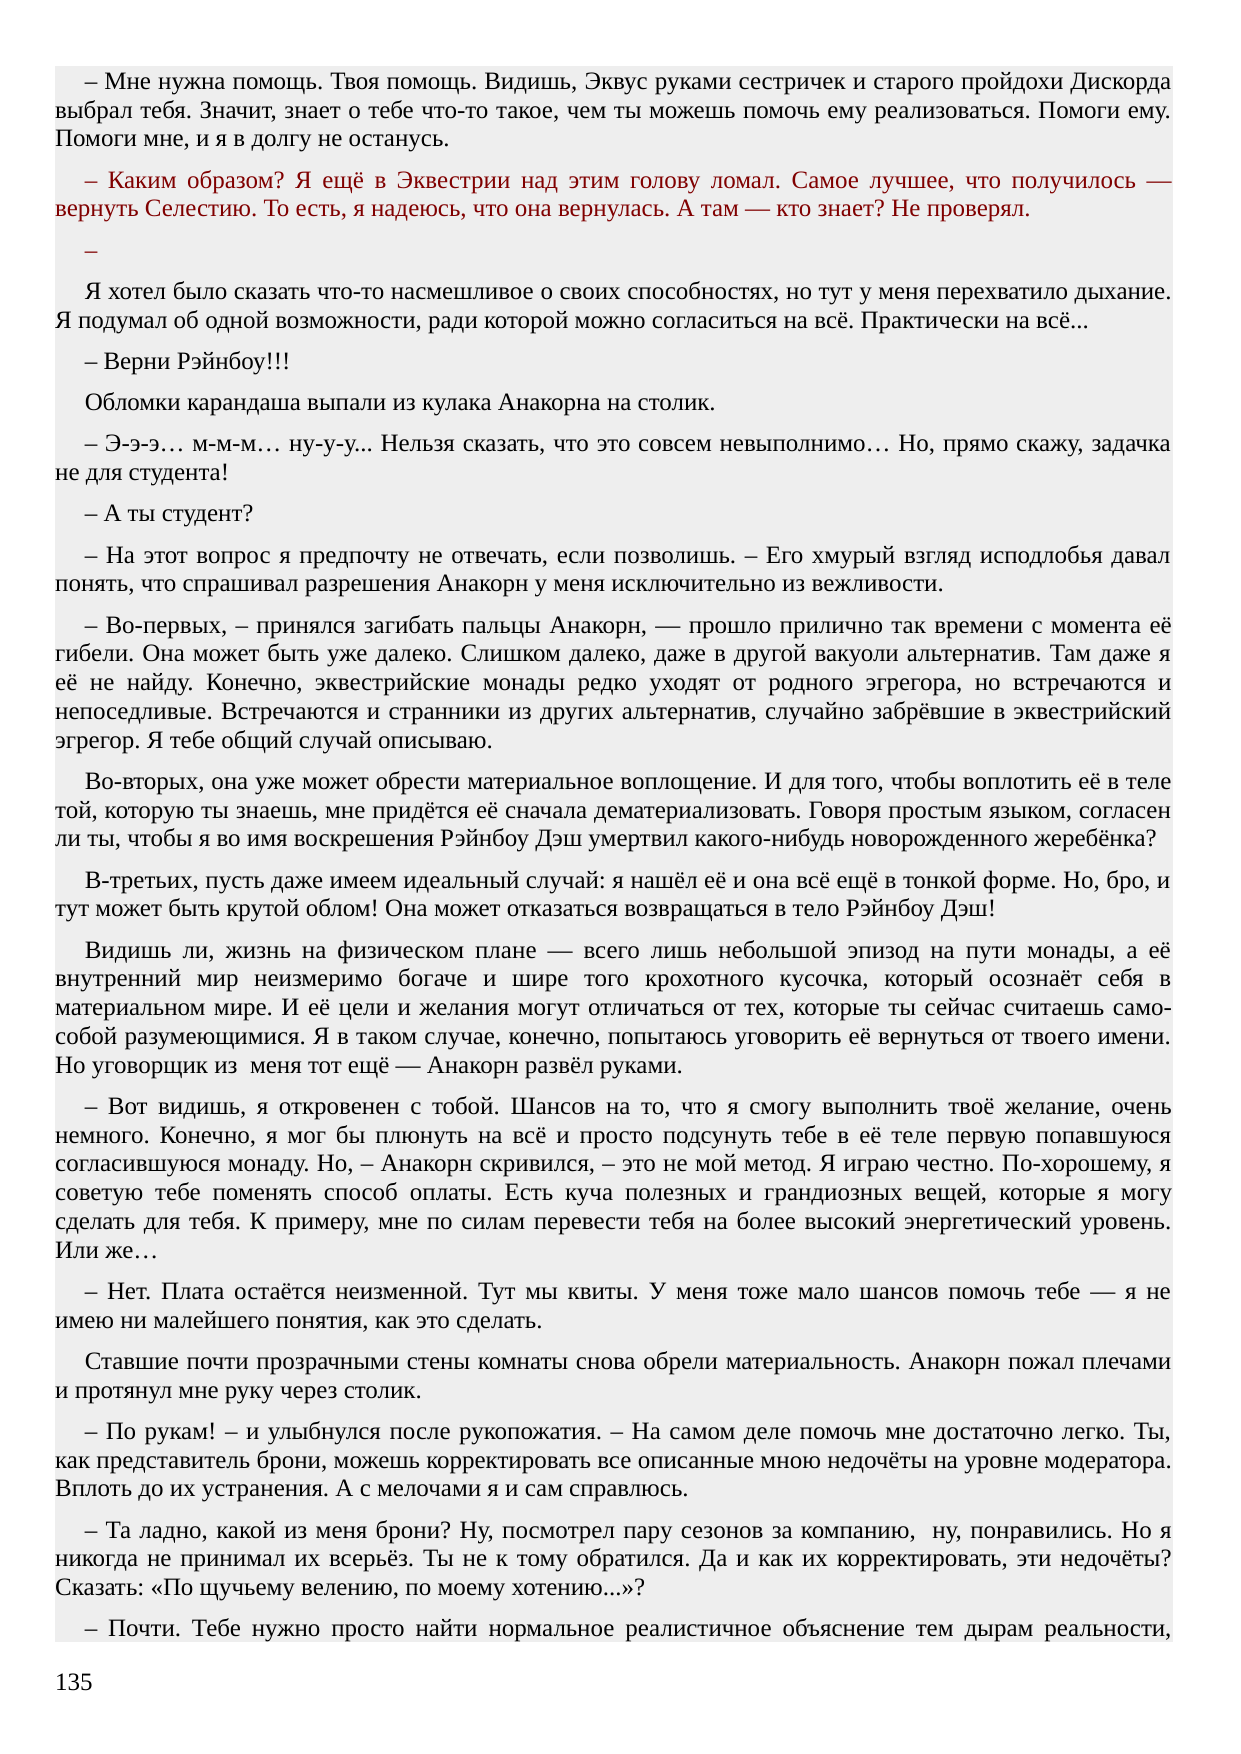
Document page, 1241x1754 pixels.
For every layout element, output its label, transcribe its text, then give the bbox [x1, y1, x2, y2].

text Обломки карандаша выпали из кулака Анакорна на столик. [55, 387, 1173, 416]
text – Почти. Тебе нужно просто найти нормальное реалистичное объяснение тем дырам реальности, [55, 1613, 1173, 1642]
text – Вот видишь, я откровенен с тобой. Шансов на то, что я смогу выполнить твоё желание, очень немного. Конечно, я мог бы плюнуть на всё и просто подсунуть тебе в её теле первую попавшуюся согласившуюся монаду. Но, – Анакорн скривился, – это не мой метод. Я играю честно. По-хорошему, я советую тебе поменять способ оплаты. Есть куча полезных и грандиозных вещей, которые я могу сделать для тебя. К примеру, мне по силам перевести тебя на более высокий энергетический уровень. Или же… [55, 1091, 1173, 1263]
text – На этот вопрос я предпочту не отвечать, если позволишь. – Его хмурый взгляд исподлобья давал понять, что спрашивал разрешения Анакорн у меня исключительно из вежливости. [55, 540, 1173, 597]
text – Та ладно, какой из меня брони? Ну, посмотрел пару сезонов за компанию, ну, понравились. Но я никогда не принимал их всерьёз. Ты не к тому обратился. Да и как их корректировать, эти недочёты? Сказать: «По щучьему велению, по моему хотению...»? [55, 1515, 1173, 1601]
text Во-вторых, она уже может обрести материальное воплощение. И для того, чтобы воплотить её в теле той, которую ты знаешь, мне придётся её сначала дематериализовать. Говоря простым языком, согласен ли ты, чтобы я во имя воскрешения Рэйнбоу Дэш умертвил какого-нибудь новорожденного жеребёнка? [55, 766, 1173, 852]
text – А ты студент? [55, 498, 1173, 527]
text – Каким образом? Я ещё в Эквестрии над этим голову ломал. Самое лучшее, что получилось — вернуть Селестию. То есть, я надеюсь, что она вернулась. А там — кто знает? Не проверял. [55, 165, 1173, 222]
text – Во-первых, – принялся загибать пальцы Анакорн, — прошло прилично так времени с момента её гибели. Она может быть уже далеко. Слишком далеко, даже в другой вакуоли альтернатив. Там даже я её не найду. Конечно, эквестрийские монады редко уходят от родного эгрегора, но встречаются и непоседливые. Встречаются и странники из других альтернатив, случайно забрёвшие в эквестрийский эгрегор. Я тебе общий случай описываю. [55, 610, 1173, 753]
text – [55, 235, 1173, 263]
text Ставшие почти прозрачными стены комнаты снова обрели материальность. Анакорн пожал плечами и протянул мне руку через столик. [55, 1346, 1173, 1403]
text Видишь ли, жизнь на физическом плане — всего лишь небольшой эпизод на пути монады, а её внутренний мир неизмеримо богаче и шире того крохотного кусочка, который осознаёт себя в материальном мире. И её цели и желания могут отличаться от тех, которые ты сейчас считаешь само-собой разумеющимися. Я в таком случае, конечно, попытаюсь уговорить её вернуться от твоего имени. Но уговорщик из меня тот ещё — Анакорн развёл руками. [55, 935, 1173, 1078]
text Я хотел было сказать что-то насмешливое о своих способностях, но тут у меня перехватило дыхание. Я подумал об одной возможности, ради которой можно согласиться на всё. Практически на всё... [55, 276, 1173, 333]
text – Э-э-э… м-м-м… ну-у-у... Нельзя сказать, что это совсем невыполнимо… Но, прямо скажу, задачка не для студента! [55, 428, 1173, 486]
text – Нет. Плата остаётся неизменной. Тут мы квиты. У меня тоже мало шансов помочь тебе — я не имею ни малейшего понятия, как это сделать. [55, 1276, 1173, 1333]
text – Верни Рэйнбоу!!! [55, 346, 1173, 375]
text – Мне нужна помощь. Твоя помощь. Видишь, Эквус руками сестричек и старого пройдохи Дискорда выбрал тебя. Значит, знает о тебе что-то такое, чем ты можешь помочь ему реализоваться. Помоги ему. Помоги мне, и я в долгу не останусь. [55, 66, 1173, 152]
text – По рукам! – и улыбнулся после рукопожатия. – На самом деле помочь мне достаточно легко. Ты, как представитель брони, можешь корректировать все описанные мною недочёты на уровне модератора. Вплоть до их устранения. А с мелочами я и сам справлюсь. [55, 1416, 1173, 1502]
text В-третьих, пусть даже имеем идеальный случай: я нашёл её и она всё ещё в тонкой форме. Но, бро, и тут может быть крутой облом! Она может отказаться возвращаться в тело Рэйнбоу Дэш! [55, 865, 1173, 922]
